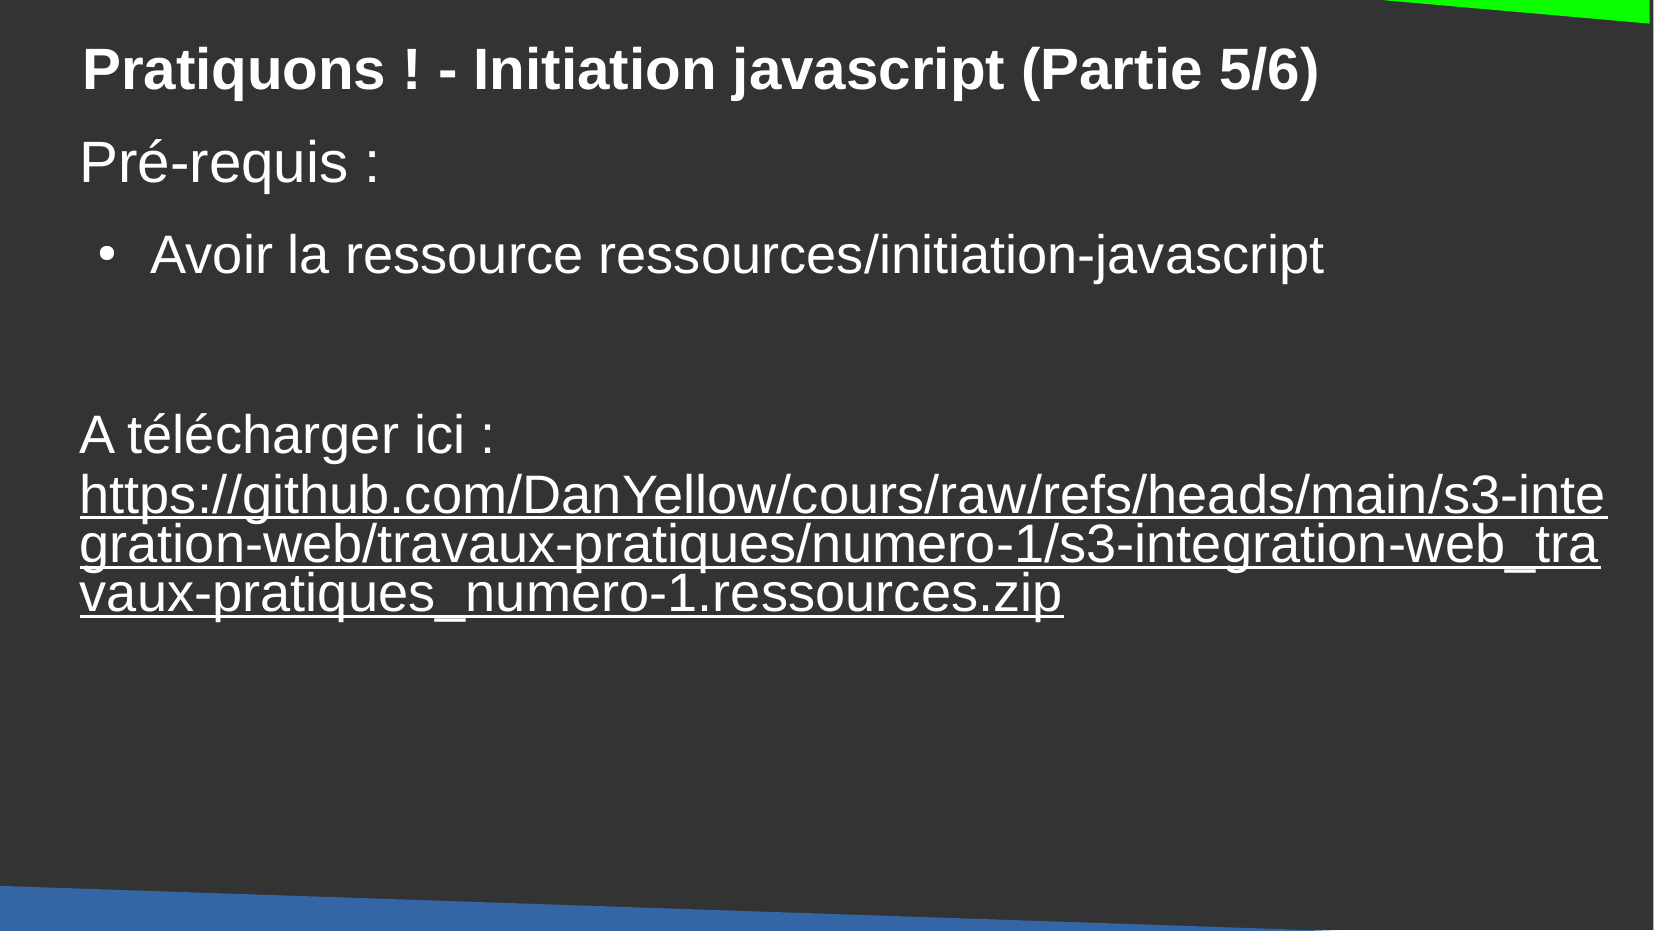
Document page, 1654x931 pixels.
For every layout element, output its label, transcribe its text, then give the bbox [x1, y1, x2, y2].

list Pré-requis : Avoir la ressource ressources/initiation-javascript A télécharger ici : https://github.com/DanYellow/cours/raw/refs/heads/main/s3-integration-web/travaux-pratiques/numero-1/s3-integration-web_travaux-pratiques_numero-1.ressources.zip [79, 129, 1619, 715]
text_box [1381, 0, 1650, 24]
text_box [0, 885, 1337, 931]
title Pratiquons ! - Initiation javascript (Partie 5/6) [82, 37, 1571, 114]
